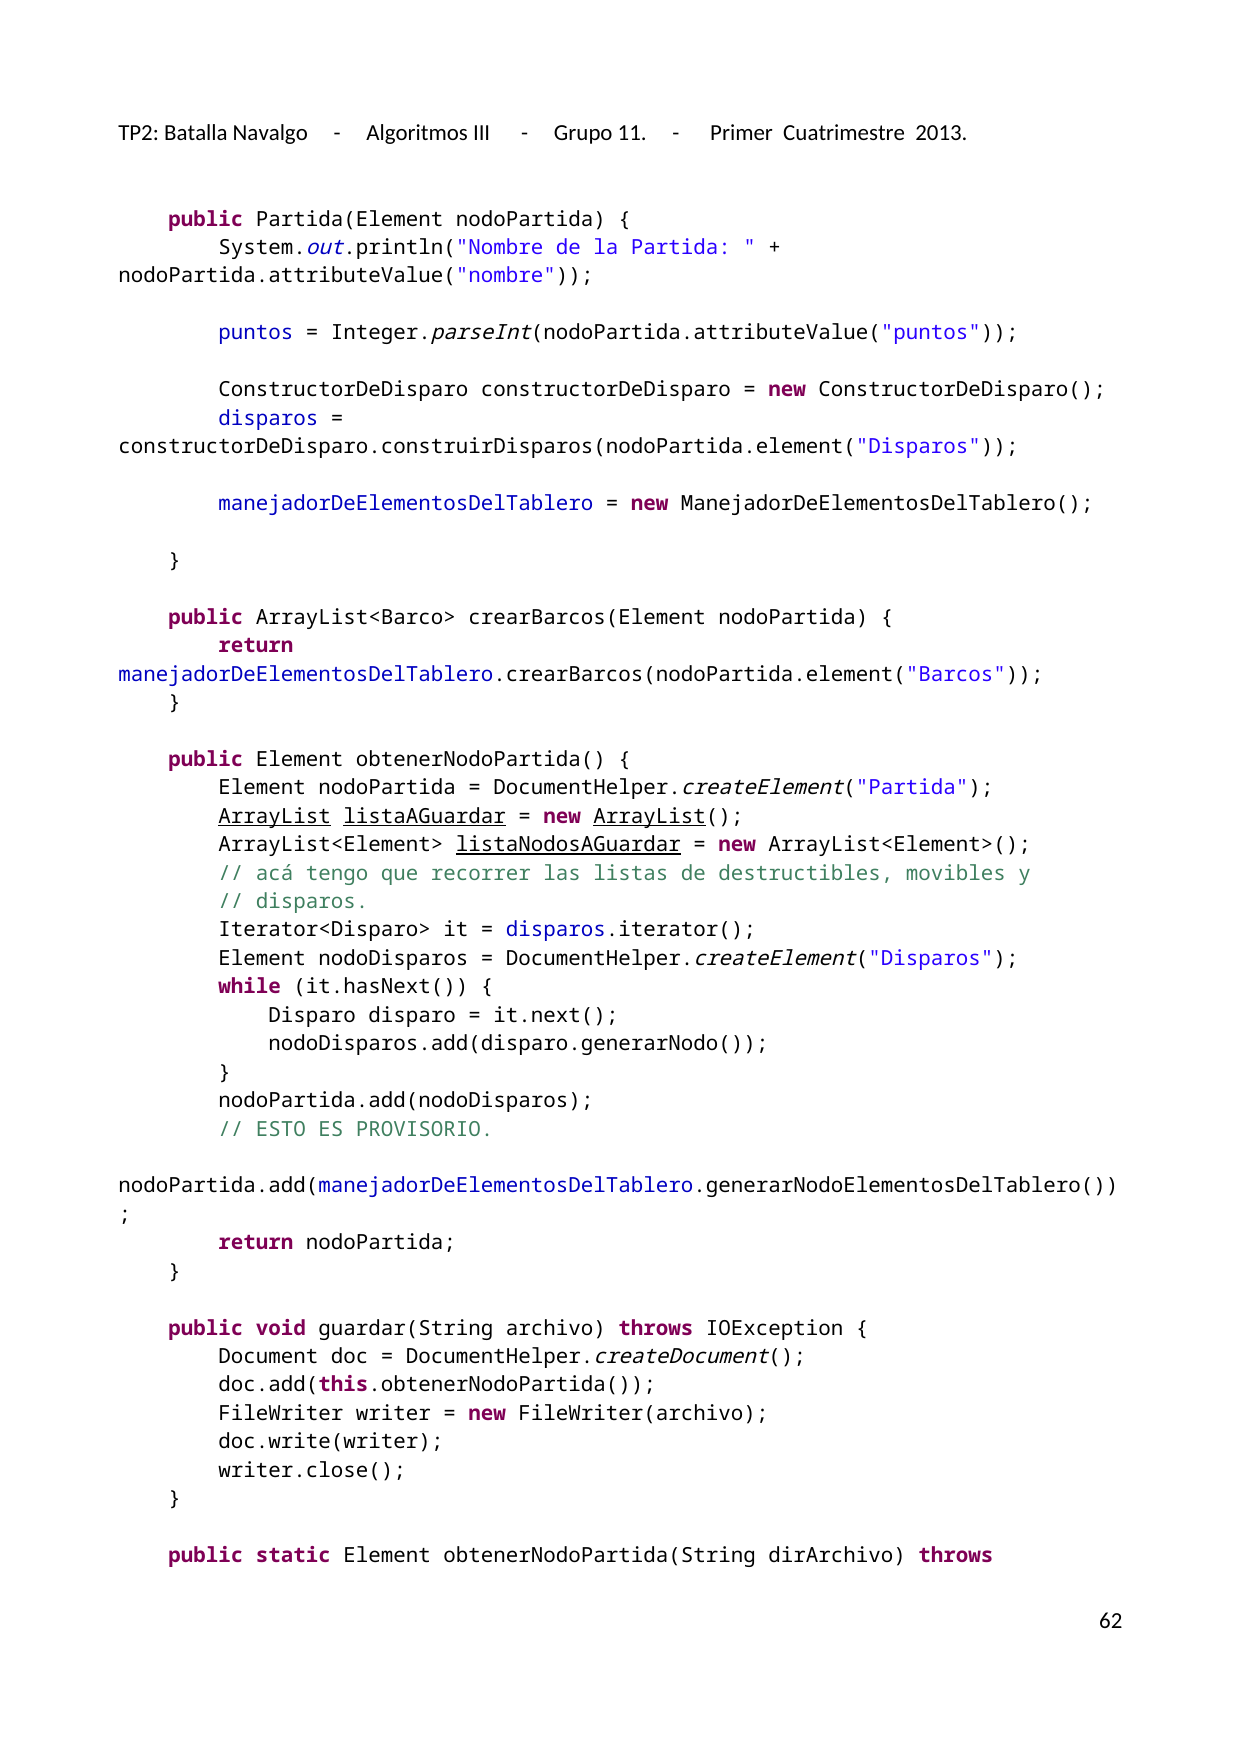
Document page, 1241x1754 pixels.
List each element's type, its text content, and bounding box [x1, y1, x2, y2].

text return manejadorDeElementosDelTablero.crearBarcos(nodoPartida.element("Barcos")); [118, 630, 1122, 687]
text ArrayList listaAGuardar = new ArrayList(); [118, 801, 1122, 829]
text // acá tengo que recorrer las listas de destructibles, movibles y [118, 858, 1122, 886]
text System.out.println("Nombre de la Partida: " + nodoPartida.attributeValue("nombre")); [118, 232, 1122, 289]
text nodoDisparos.add(disparo.generarNodo()); [118, 1028, 1122, 1057]
text while (it.hasNext()) { [118, 971, 1122, 1000]
text puntos = Integer.parseInt(nodoPartida.attributeValue("puntos")); [118, 317, 1122, 346]
text public static Element obtenerNodoPartida(String dirArchivo) throws [118, 1540, 1122, 1569]
text Iterator<Disparo> it = disparos.iterator(); [118, 914, 1122, 943]
text ArrayList<Element> listaNodosAGuardar = new ArrayList<Element>(); [118, 829, 1122, 858]
text public Partida(Element nodoPartida) { [118, 204, 1122, 232]
text Element nodoPartida = DocumentHelper.createElement("Partida"); [118, 772, 1122, 801]
text } [118, 1057, 1122, 1085]
text Document doc = DocumentHelper.createDocument(); [118, 1341, 1122, 1369]
text disparos = constructorDeDisparo.construirDisparos(nodoPartida.element("Disparos")); [118, 403, 1122, 459]
text writer.close(); [118, 1455, 1122, 1483]
text manejadorDeElementosDelTablero = new ManejadorDeElementosDelTablero(); [118, 488, 1122, 516]
text public ArrayList<Barco> crearBarcos(Element nodoPartida) { [118, 602, 1122, 630]
text doc.write(writer); [118, 1426, 1122, 1455]
text FileWriter writer = new FileWriter(archivo); [118, 1398, 1122, 1426]
text // disparos. [118, 886, 1122, 914]
text nodoPartida.add(nodoDisparos); [118, 1085, 1122, 1114]
text } [118, 545, 1122, 573]
text nodoPartida.add(manejadorDeElementosDelTablero.generarNodoElementosDelTablero()); [118, 1142, 1122, 1227]
text doc.add(this.obtenerNodoPartida()); [118, 1369, 1122, 1398]
text } [118, 687, 1122, 716]
text } [118, 1256, 1122, 1284]
text public Element obtenerNodoPartida() { [118, 744, 1122, 772]
text return nodoPartida; [118, 1227, 1122, 1256]
text Element nodoDisparos = DocumentHelper.createElement("Disparos"); [118, 943, 1122, 971]
text } [118, 1483, 1122, 1512]
text // ESTO ES PROVISORIO. [118, 1114, 1122, 1142]
text ConstructorDeDisparo constructorDeDisparo = new ConstructorDeDisparo(); [118, 374, 1122, 403]
text public void guardar(String archivo) throws IOException { [118, 1313, 1122, 1341]
text Disparo disparo = it.next(); [118, 1000, 1122, 1028]
